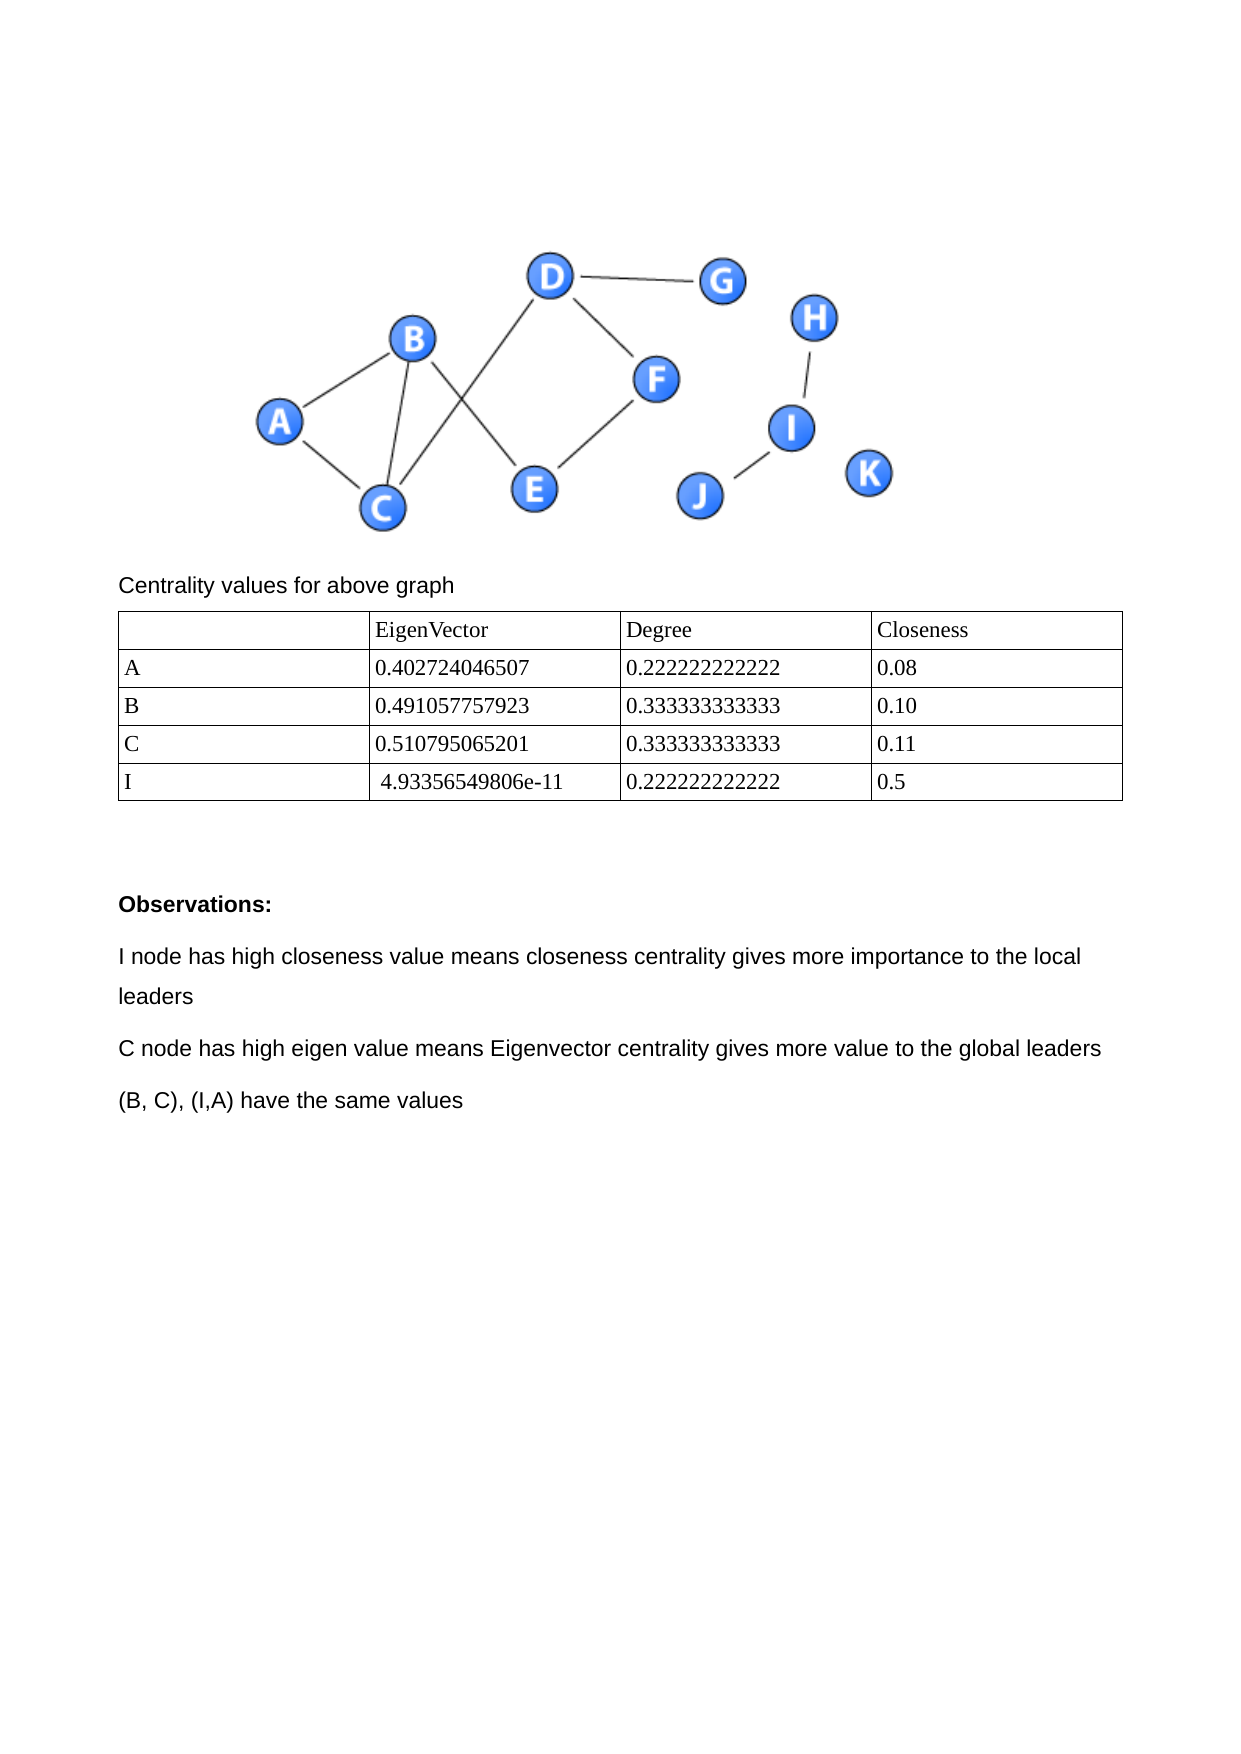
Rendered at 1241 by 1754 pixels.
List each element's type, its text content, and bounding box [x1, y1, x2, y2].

table_cell I [119, 764, 369, 800]
table_header Closeness [872, 612, 1122, 649]
table_cell 0.491057757923 [370, 688, 620, 724]
table_header Degree [621, 612, 871, 649]
picture [245, 234, 917, 546]
table_cell 0.5 [872, 764, 1122, 800]
table_header [119, 612, 369, 649]
table_cell 0.222222222222 [621, 764, 871, 800]
table_cell 0.222222222222 [621, 650, 871, 687]
table_cell 0.11 [872, 726, 1122, 762]
text Centrality values for above graph [118, 572, 1122, 598]
text I node has high closeness value means closeness centrality gives more importance to the local leaders [118, 943, 1122, 1009]
table_cell A [119, 650, 369, 687]
table_cell 0.510795065201 [370, 726, 620, 762]
table_cell 0.402724046507 [370, 650, 620, 687]
text (B, C), (I,A) have the same values [118, 1087, 1122, 1113]
table_cell 0.08 [872, 650, 1122, 687]
table_header EigenVector [370, 612, 620, 649]
table_cell 0.333333333333 [621, 688, 871, 724]
text Observations: [118, 891, 1122, 918]
table_cell 4.93356549806e-11 [370, 764, 620, 800]
table_cell 0.333333333333 [621, 726, 871, 762]
text C node has high eigen value means Eigenvector centrality gives more value to the global leaders [118, 1035, 1122, 1061]
table_cell C [119, 726, 369, 762]
table_cell B [119, 688, 369, 724]
table_cell 0.10 [872, 688, 1122, 724]
